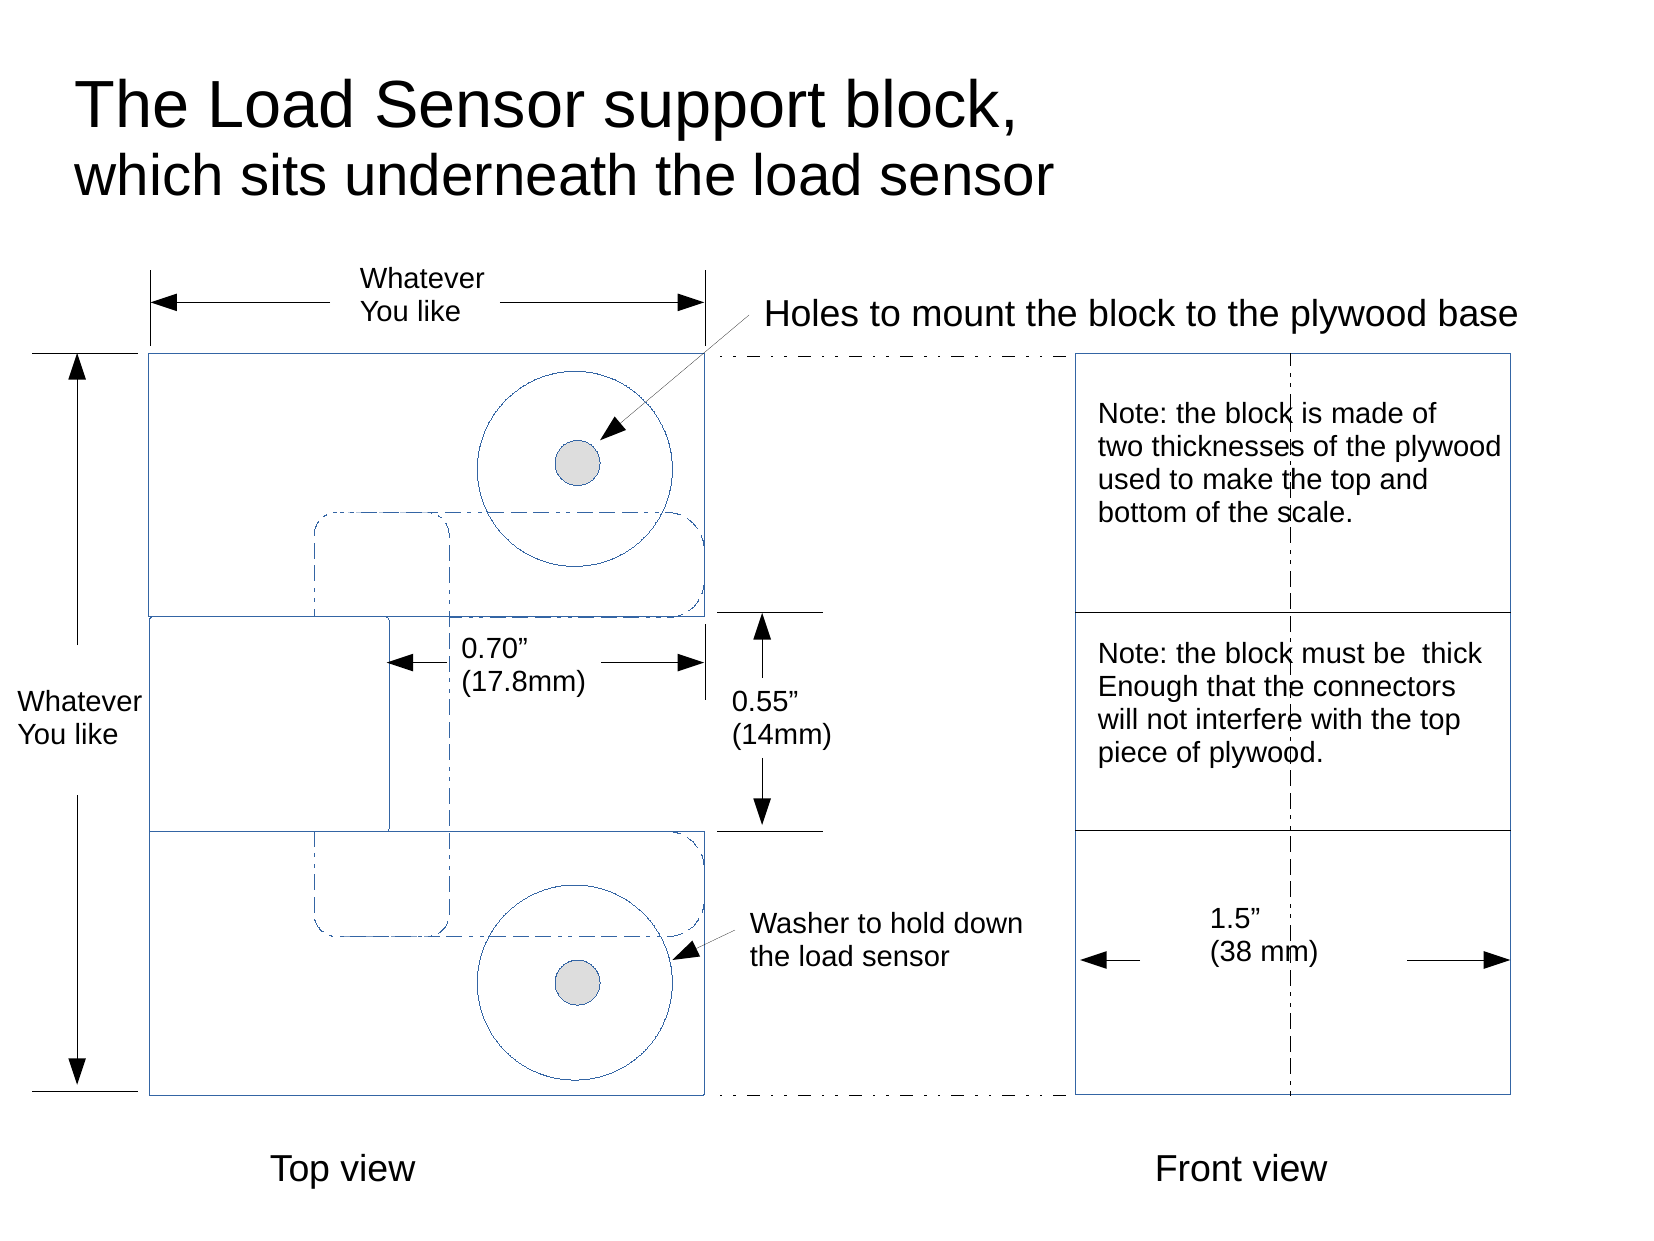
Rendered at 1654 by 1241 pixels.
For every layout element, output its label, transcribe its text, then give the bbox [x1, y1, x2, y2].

text_box Top view [255, 1140, 431, 1201]
text_box Note: the block is made of two thicknesses of the plywood used to make the top and bottom of the scale. [1083, 390, 1518, 536]
text_box Whatever You like [2, 677, 158, 758]
text_box 0.55” (14mm) [717, 677, 848, 758]
text_box 1.5” (38 mm) [1195, 894, 1334, 976]
text_box 0.70” (17.8mm) [446, 625, 602, 706]
text_box [1075, 831, 1511, 1095]
text_box Front view [1140, 1140, 1343, 1197]
text_box Note: the block must be thick Enough that the connectors will not interfere with the top piece of plywood. [1083, 630, 1499, 776]
text_box Washer to hold down the load sensor [735, 900, 1039, 981]
text_box [1075, 613, 1511, 830]
text_box The Load Sensor support block, which sits underneath the load sensor [60, 60, 1071, 215]
text_box [148, 353, 705, 1096]
text_box [1075, 353, 1511, 612]
text_box Whatever You like [345, 255, 500, 336]
text_box Holes to mount the block to the plywood base [749, 285, 1534, 342]
